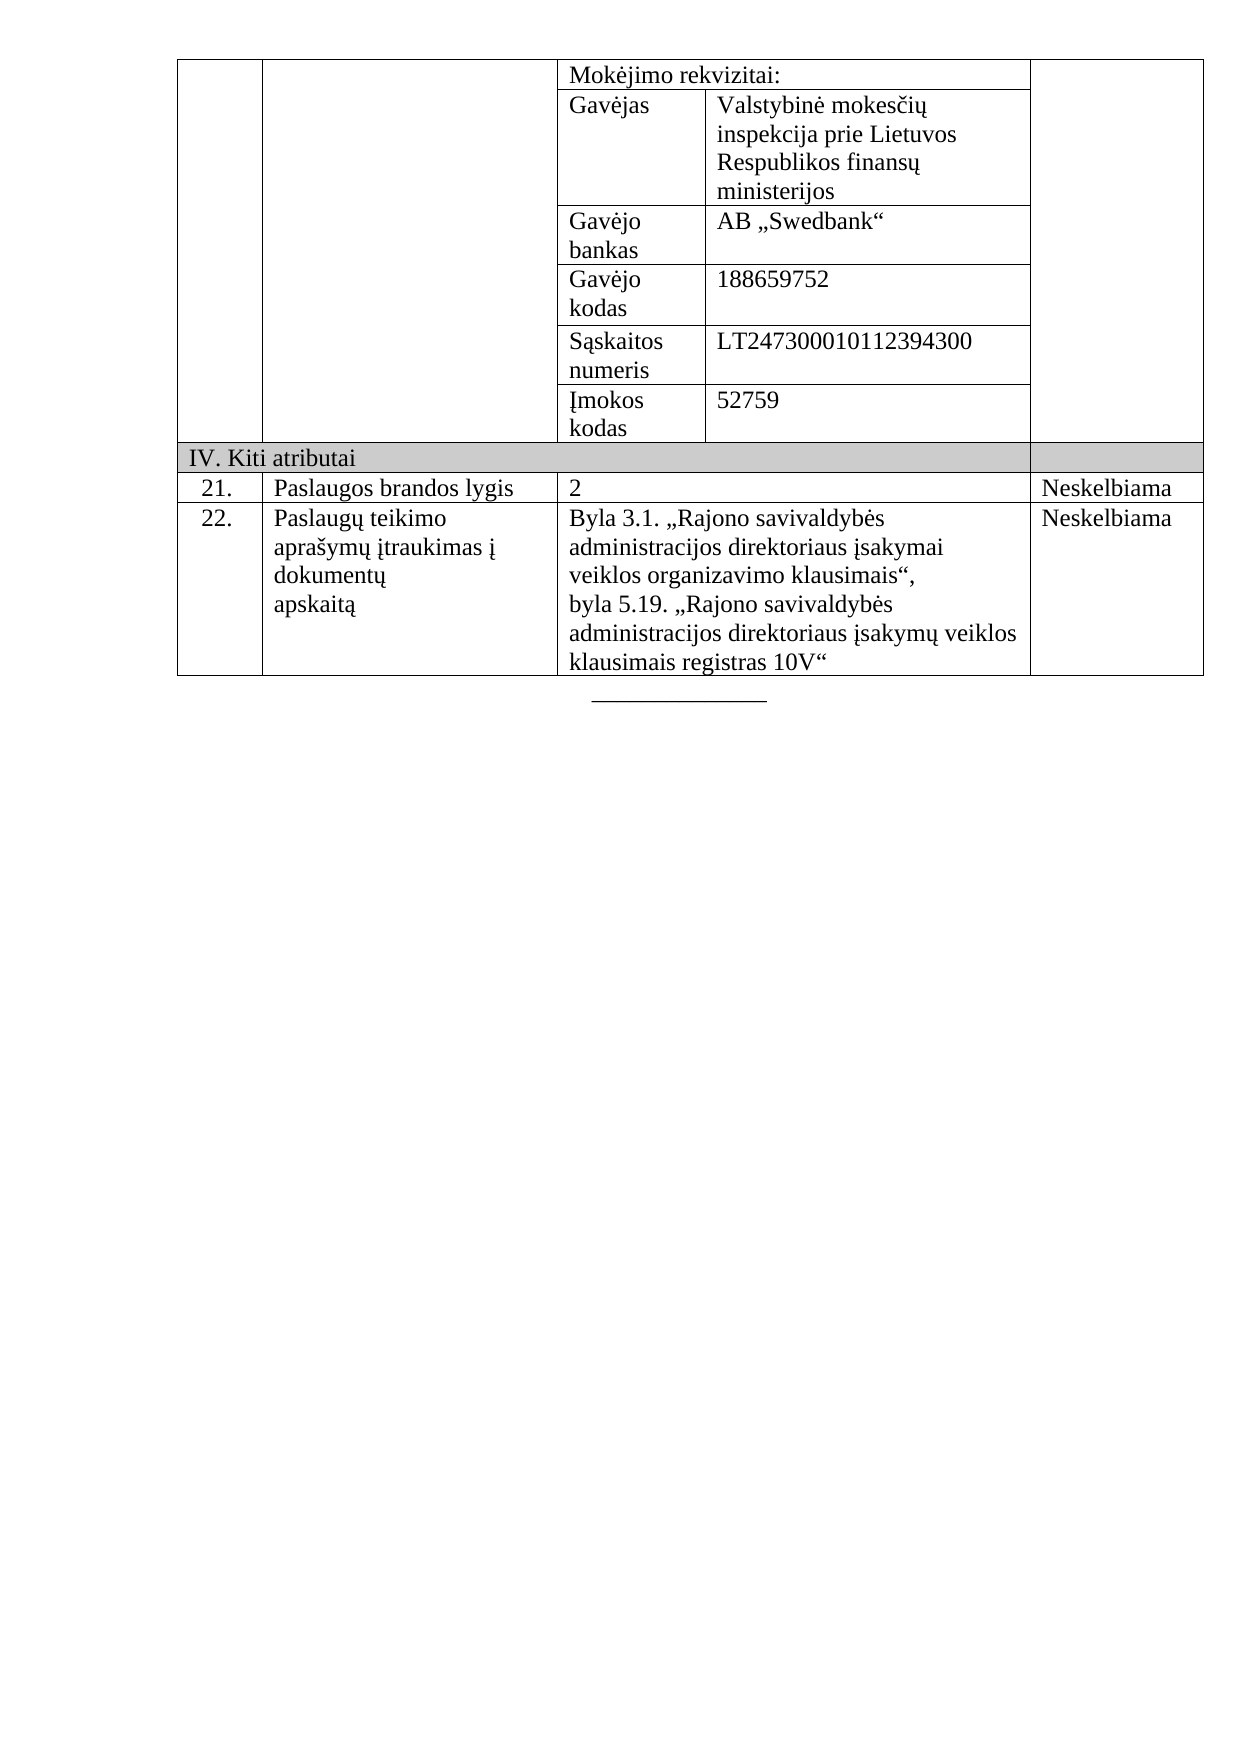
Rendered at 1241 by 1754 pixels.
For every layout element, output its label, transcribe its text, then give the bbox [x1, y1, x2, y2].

table_cell Neskelbiama [1031, 503, 1203, 675]
table_cell Neskelbiama [1031, 473, 1203, 502]
table_cell Byla 3.1. „Rajono savivaldybės administracijos direktoriaus įsakymai veiklos organizavimo klausimais“, byla 5.19. „Rajono savivaldybės administracijos direktoriaus įsakymų veiklos klausimais registras 10V“ [558, 503, 1030, 675]
table_cell AB „Swedbank“ [706, 206, 1030, 263]
table_cell Valstybinė mokesčių inspekcija prie Lietuvos Respublikos finansų ministerijos [706, 90, 1030, 205]
table_cell Gavėjo kodas [558, 265, 705, 325]
table_cell [263, 60, 557, 442]
table_cell Mokėjimo rekvizitai: [558, 60, 1030, 89]
table_cell IV. Kiti atributai [178, 443, 1030, 472]
table_cell [1031, 60, 1203, 442]
table_cell Sąskaitos numeris [558, 326, 705, 384]
table_cell 21. [178, 473, 262, 502]
table_cell [178, 60, 262, 442]
table_cell Paslaugų teikimo aprašymų įtraukimas į dokumentų apskaitą [263, 503, 557, 675]
table_cell [1031, 443, 1203, 472]
table_cell Gavėjas [558, 90, 705, 205]
table_cell 52759 [706, 385, 1030, 442]
table_cell Įmokos kodas [558, 385, 705, 442]
table_cell LT247300010112394300 [706, 326, 1030, 384]
table_cell 188659752 [706, 265, 1030, 325]
text ______________ [177, 676, 1181, 705]
table_cell 22. [178, 503, 262, 675]
table_cell 2 [558, 473, 1030, 502]
table_cell Paslaugos brandos lygis [263, 473, 557, 502]
table_cell Gavėjo bankas [558, 206, 705, 263]
